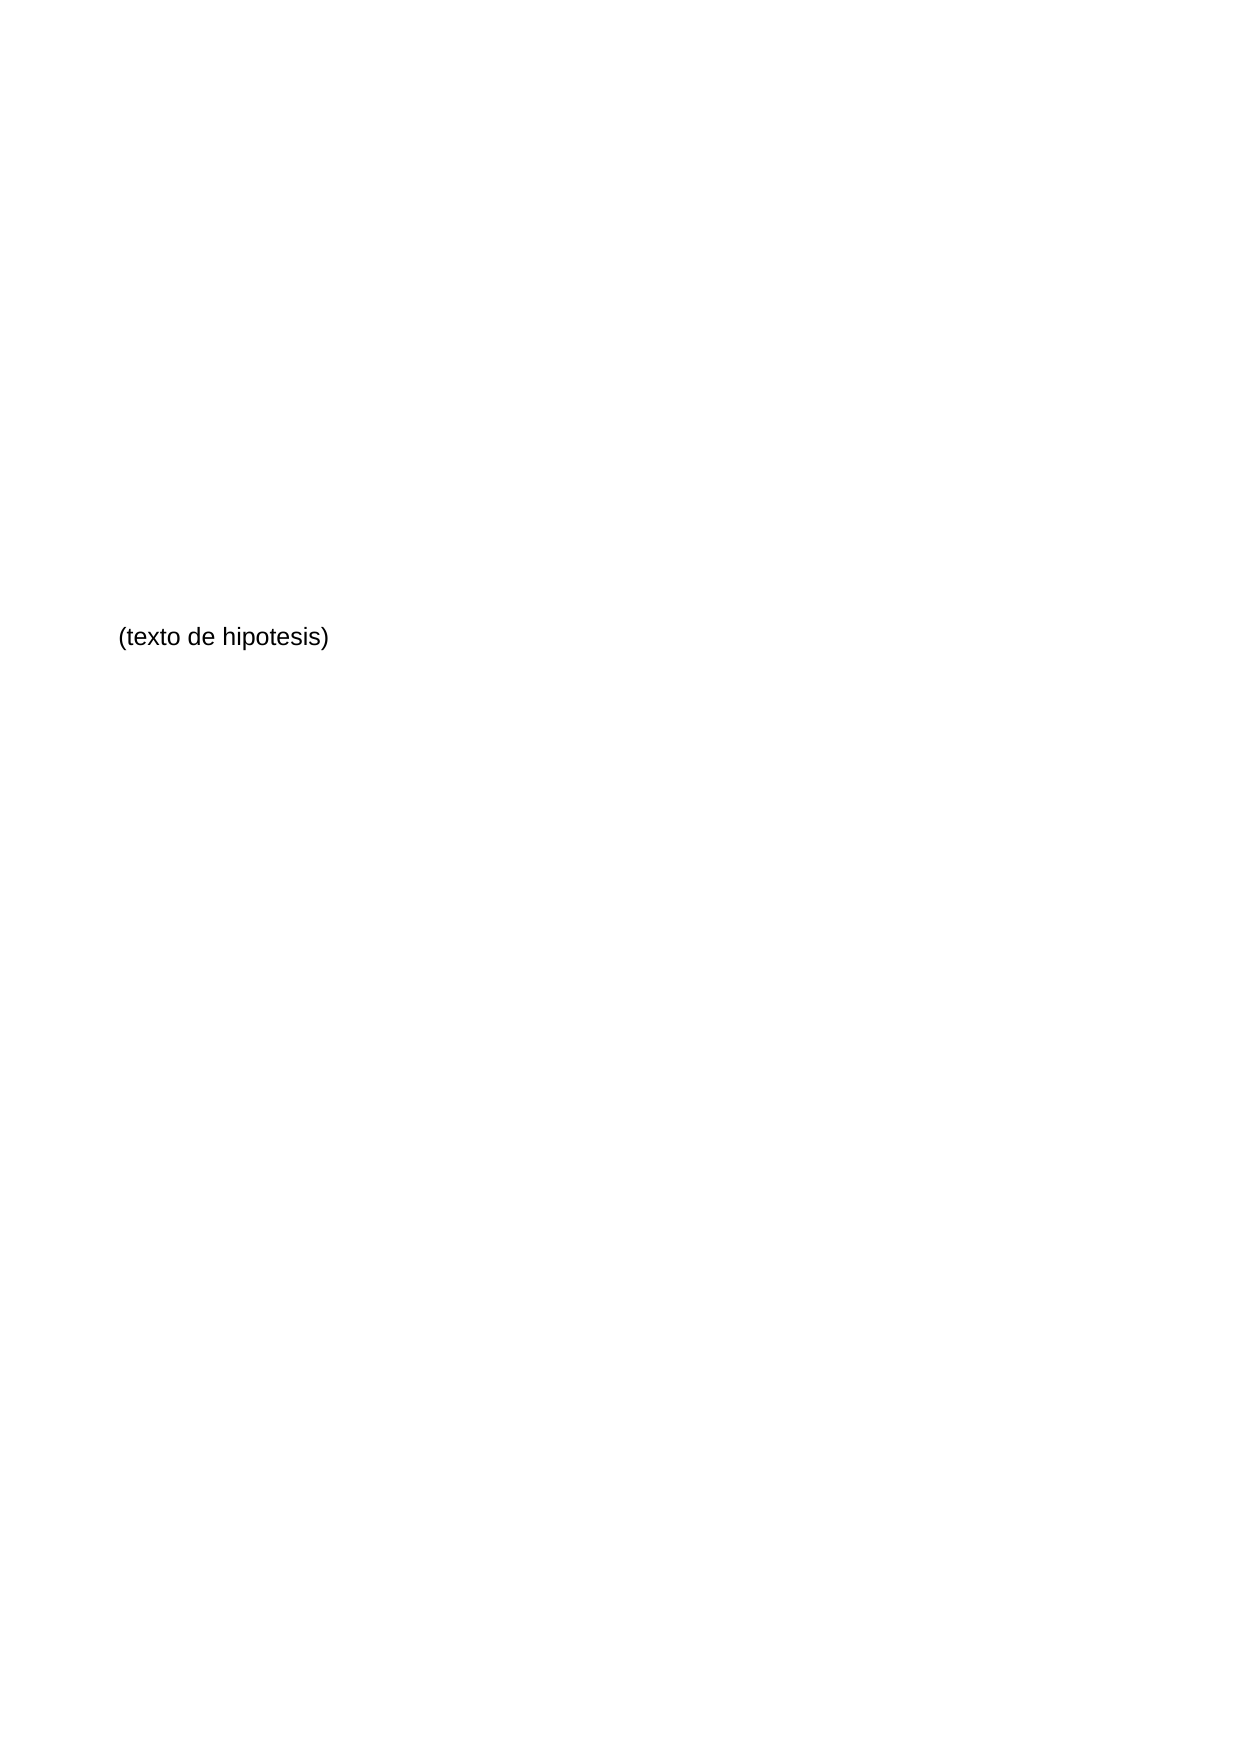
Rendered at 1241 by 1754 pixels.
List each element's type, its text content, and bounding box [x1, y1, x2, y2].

text (texto de hipotesis) [118, 622, 1122, 651]
